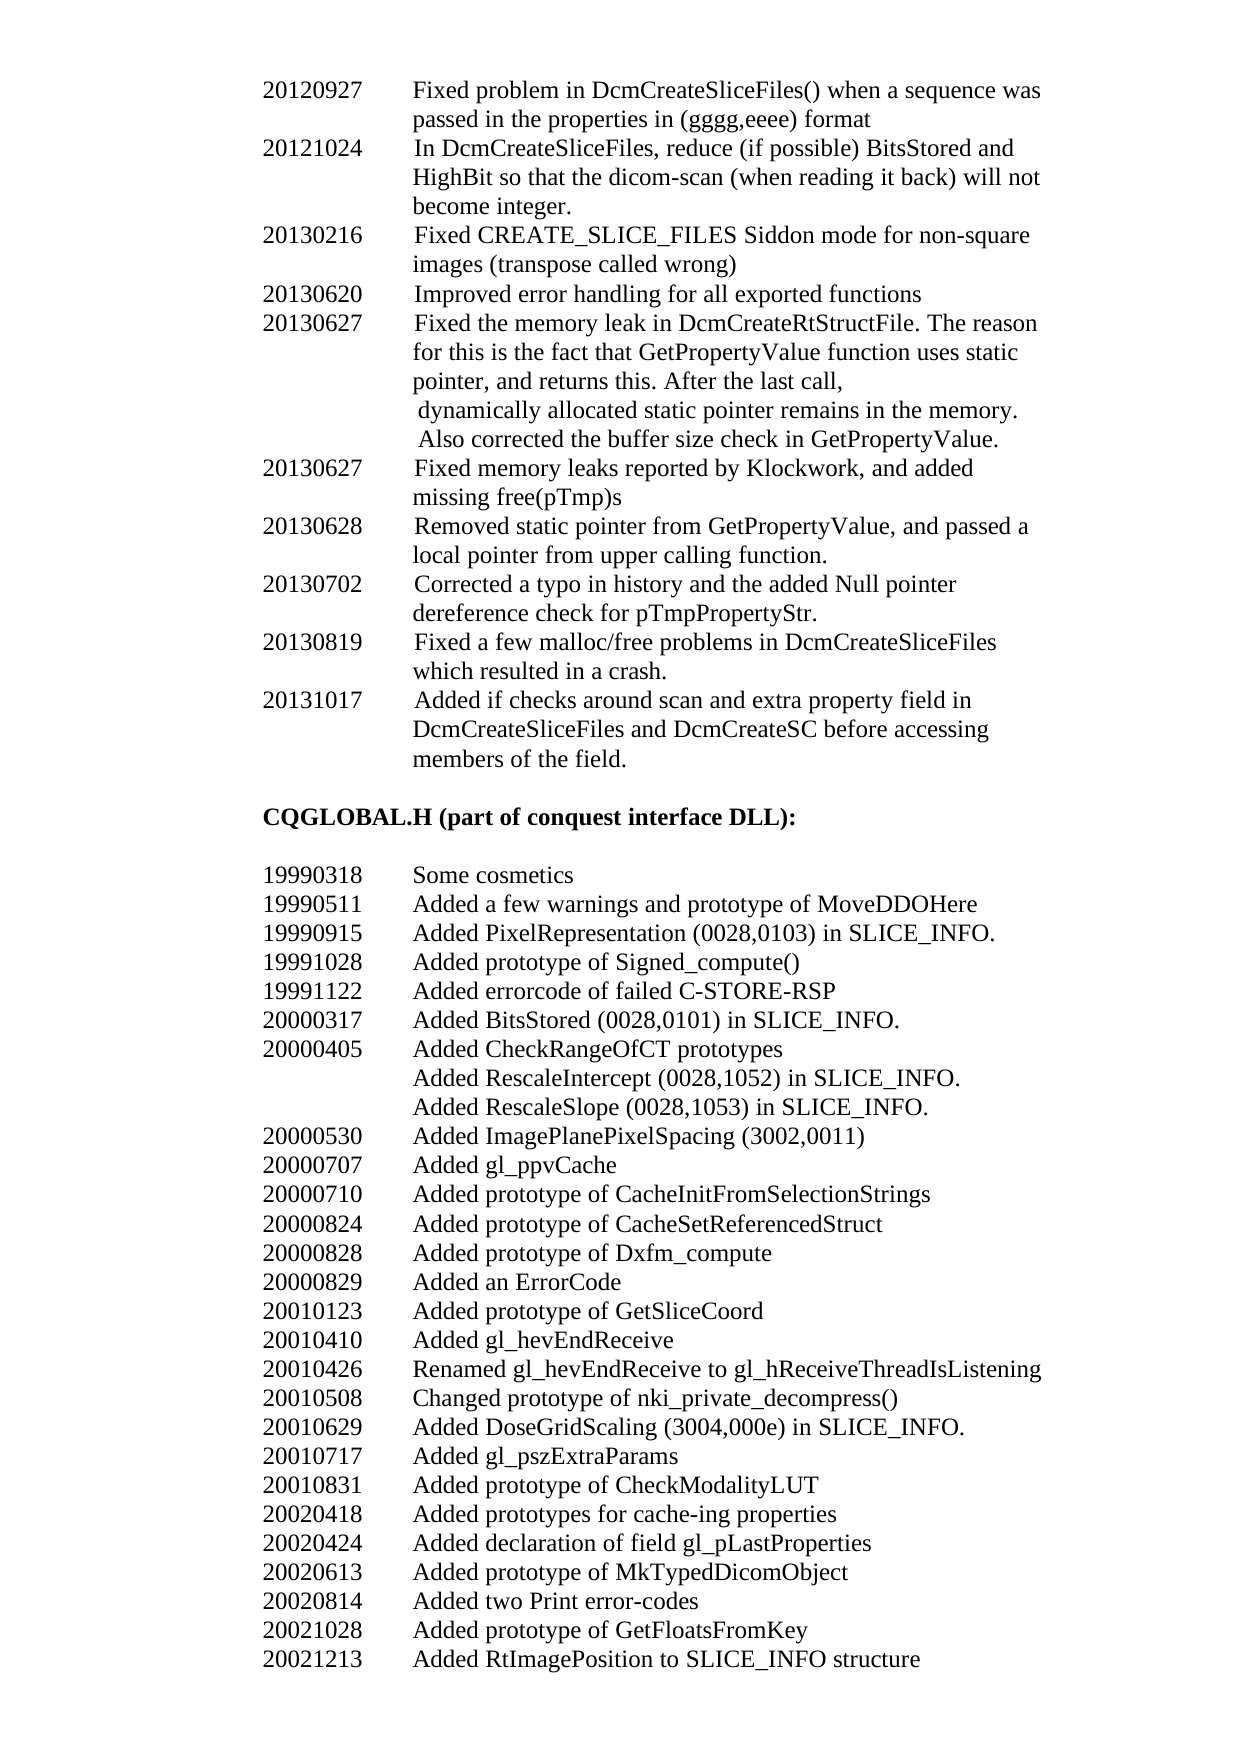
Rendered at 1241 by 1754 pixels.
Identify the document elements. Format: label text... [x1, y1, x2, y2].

text 20000824 Added prototype of CacheSetReferencedStruct [187, 1208, 1053, 1237]
text 19990915 Added PixelRepresentation (0028,0103) in SLICE_INFO. [187, 918, 1053, 947]
text 20000530 Added ImagePlanePixelSpacing (3002,0011) [187, 1121, 1053, 1150]
text 20130702 Corrected a typo in history and the added Null pointer dereference check for pTmpPropertyStr. [262, 569, 1053, 627]
text 20130620 Improved error handling for all exported functions [262, 278, 1053, 307]
text 20000710 Added prototype of CacheInitFromSelectionStrings [187, 1179, 1053, 1208]
text 20010410 Added gl_hevEndReceive [187, 1325, 1053, 1354]
text 20021028 Added prototype of GetFloatsFromKey [187, 1615, 1053, 1644]
text 20020424 Added declaration of field gl_pLastProperties [187, 1528, 1053, 1557]
text 20010426 Renamed gl_hevEndReceive to gl_hReceiveThreadIsListening [187, 1354, 1053, 1383]
text 20120927 Fixed problem in DcmCreateSliceFiles() when a sequence was passed in the properties in (gggg,eeee) format [262, 75, 1053, 133]
text 20130627 Fixed memory leaks reported by Klockwork, and added missing free(pTmp)s [262, 453, 1053, 511]
text 20010123 Added prototype of GetSliceCoord [187, 1296, 1053, 1325]
text 20010831 Added prototype of CheckModalityLUT [187, 1470, 1053, 1499]
text 20130628 Removed static pointer from GetPropertyValue, and passed a local pointer from upper calling function. [262, 511, 1053, 569]
text 20010629 Added DoseGridScaling (3004,000e) in SLICE_INFO. [187, 1412, 1053, 1441]
text 20131017 Added if checks around scan and extra property field in DcmCreateSliceFiles and DcmCreateSC before accessing members of the field. [262, 685, 1053, 772]
text 20000829 Added an ErrorCode [187, 1267, 1053, 1296]
text 19991028 Added prototype of Signed_compute() [187, 947, 1053, 976]
text 20121024 In DcmCreateSliceFiles, reduce (if possible) BitsStored and HighBit so that the dicom-scan (when reading it back) will not become integer. [262, 133, 1053, 220]
text 19990511 Added a few warnings and prototype of MoveDDOHere [187, 889, 1053, 918]
text 20021213 Added RtImagePosition to SLICE_INFO structure [187, 1644, 1053, 1673]
text 19991122 Added errorcode of failed C-STORE-RSP [187, 976, 1053, 1005]
text CQGLOBAL.H (part of conquest interface DLL): [187, 802, 1053, 831]
text 20020814 Added two Print error-codes [187, 1586, 1053, 1615]
text Also corrected the buffer size check in GetPropertyValue. [262, 424, 1053, 453]
text 20130819 Fixed a few malloc/free problems in DcmCreateSliceFiles which resulted in a crash. [262, 627, 1053, 685]
text 20000828 Added prototype of Dxfm_compute [187, 1237, 1053, 1267]
text 20020418 Added prototypes for cache-ing properties [187, 1499, 1053, 1528]
text 20020613 Added prototype of MkTypedDicomObject [187, 1557, 1053, 1586]
text 20130216 Fixed CREATE_SLICE_FILES Siddon mode for non-square images (transpose called wrong) [262, 220, 1053, 278]
text 20130627 Fixed the memory leak in DcmCreateRtStructFile. The reason for this is the fact that GetPropertyValue function uses static pointer, and returns this. After the last call, [262, 307, 1053, 395]
text 20000707 Added gl_ppvCache [187, 1150, 1053, 1179]
text 20000405 Added CheckRangeOfCT prototypes Added RescaleIntercept (0028,1052) in SLICE_INFO. Added RescaleSlope (0028,1053) in SLICE_INFO. [187, 1034, 1053, 1121]
text 19990318 Some cosmetics [187, 860, 1053, 889]
text 20000317 Added BitsStored (0028,0101) in SLICE_INFO. [187, 1005, 1053, 1034]
text 20010508 Changed prototype of nki_private_decompress() [187, 1383, 1053, 1412]
text 20010717 Added gl_pszExtraParams [187, 1441, 1053, 1470]
text dynamically allocated static pointer remains in the memory. [262, 395, 1053, 424]
